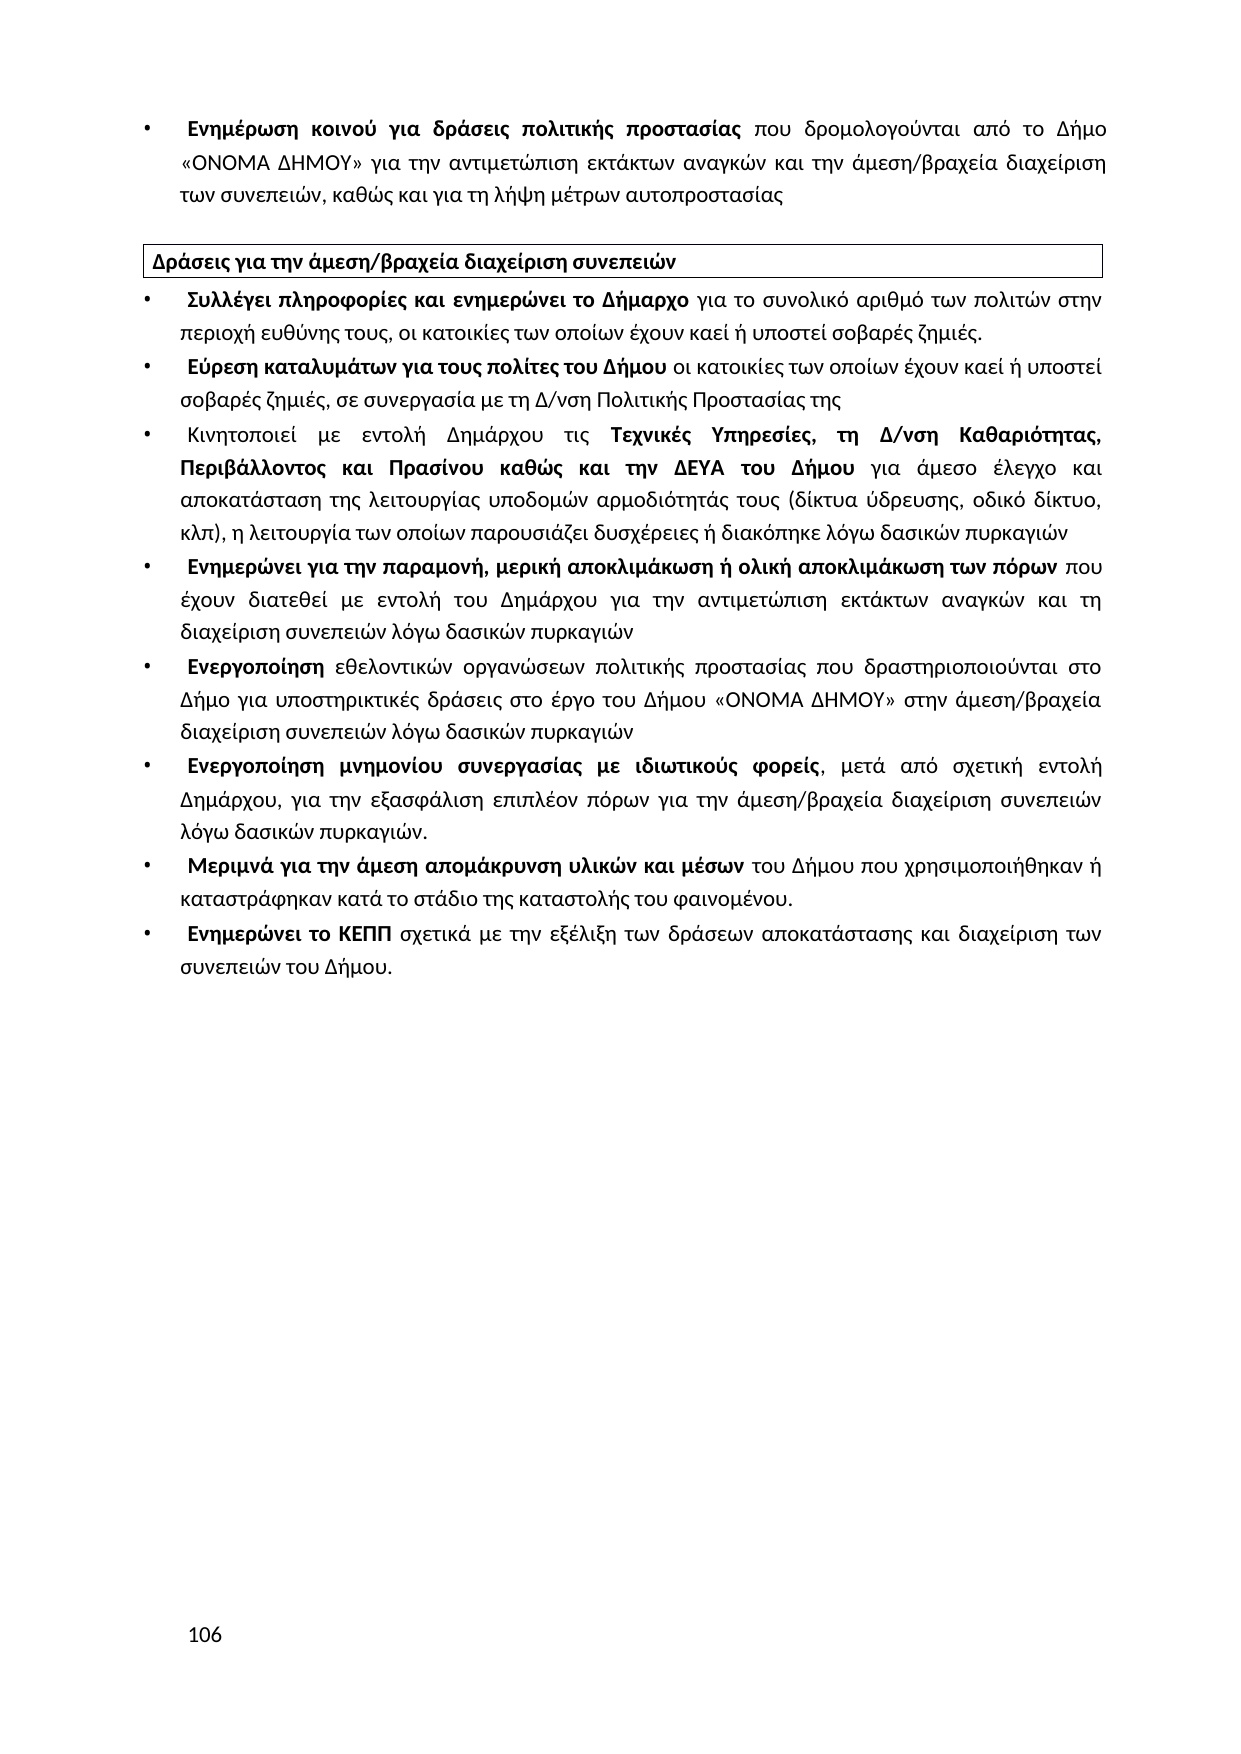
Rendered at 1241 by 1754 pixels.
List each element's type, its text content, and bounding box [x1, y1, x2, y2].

list Εύρεση καταλυμάτων για τους πολίτες του Δήμου οι κατοικίες των οποίων έχουν καεί ή υποστεί σοβαρές ζημιές, σε συνεργασία με τη Δ/νση Πολιτικής Προστασίας της [143, 350, 1103, 414]
list Ενεργοποίηση εθελοντικών οργανώσεων πολιτικής προστασίας που δραστηριοποιούνται στο Δήμο για υποστηρικτικές δράσεις στο έργο του Δήμου «ΟΝΟΜΑ ΔΗΜΟΥ» στην άμεση/βραχεία διαχείριση συνεπειών λόγω δασικών πυρκαγιών [143, 649, 1103, 745]
list Μεριμνά για την άμεση απομάκρυνση υλικών και μέσων του Δήμου που χρησιμοποιήθηκαν ή καταστράφηκαν κατά το στάδιο της καταστολής του φαινομένου. [143, 849, 1103, 913]
subtitle Δράσεις για την άμεση/βραχεία διαχείριση συνεπειών [144, 245, 1102, 277]
list Ενεργοποίηση μνημονίου συνεργασίας με ιδιωτικούς φορείς, μετά από σχετική εντολή Δημάρχου, για την εξασφάλιση επιπλέον πόρων για την άμεση/βραχεία διαχείριση συνεπειών λόγω δασικών πυρκαγιών. [143, 749, 1103, 845]
list Ενημέρωση κοινού για δράσεις πολιτικής προστασίας που δρομολογούνται από το Δήμο «ΟΝΟΜΑ ΔΗΜΟΥ» για την αντιμετώπιση εκτάκτων αναγκών και την άμεση/βραχεία διαχείριση των συνεπειών, καθώς και για τη λήψη μέτρων αυτοπροστασίας [143, 112, 1107, 208]
list Συλλέγει πληροφορίες και ενημερώνει το Δήμαρχο για το συνολικό αριθμό των πολιτών στην περιοχή ευθύνης τους, οι κατοικίες των οποίων έχουν καεί ή υποστεί σοβαρές ζημιές. [143, 283, 1103, 346]
list Κινητοποιεί με εντολή Δημάρχου τις Τεχνικές Υπηρεσίες, τη Δ/νση Καθαριότητας, Περιβάλλοντος και Πρασίνου καθώς και την ΔΕΥΑ του Δήμου για άμεσο έλεγχο και αποκατάσταση της λειτουργίας υποδομών αρμοδιότητάς τους (δίκτυα ύδρευσης, οδικό δίκτυο, κλπ), η λειτουργία των οποίων παρουσιάζει δυσχέρειες ή διακόπηκε λόγω δασικών πυρκαγιών [143, 418, 1103, 546]
list Ενημερώνει το ΚΕΠΠ σχετικά με την εξέλιξη των δράσεων αποκατάστασης και διαχείριση των συνεπειών του Δήμου. [143, 917, 1103, 980]
list Ενημερώνει για την παραμονή, μερική αποκλιμάκωση ή ολική αποκλιμάκωση των πόρων που έχουν διατεθεί με εντολή του Δημάρχου για την αντιμετώπιση εκτάκτων αναγκών και τη διαχείριση συνεπειών λόγω δασικών πυρκαγιών [143, 550, 1103, 645]
